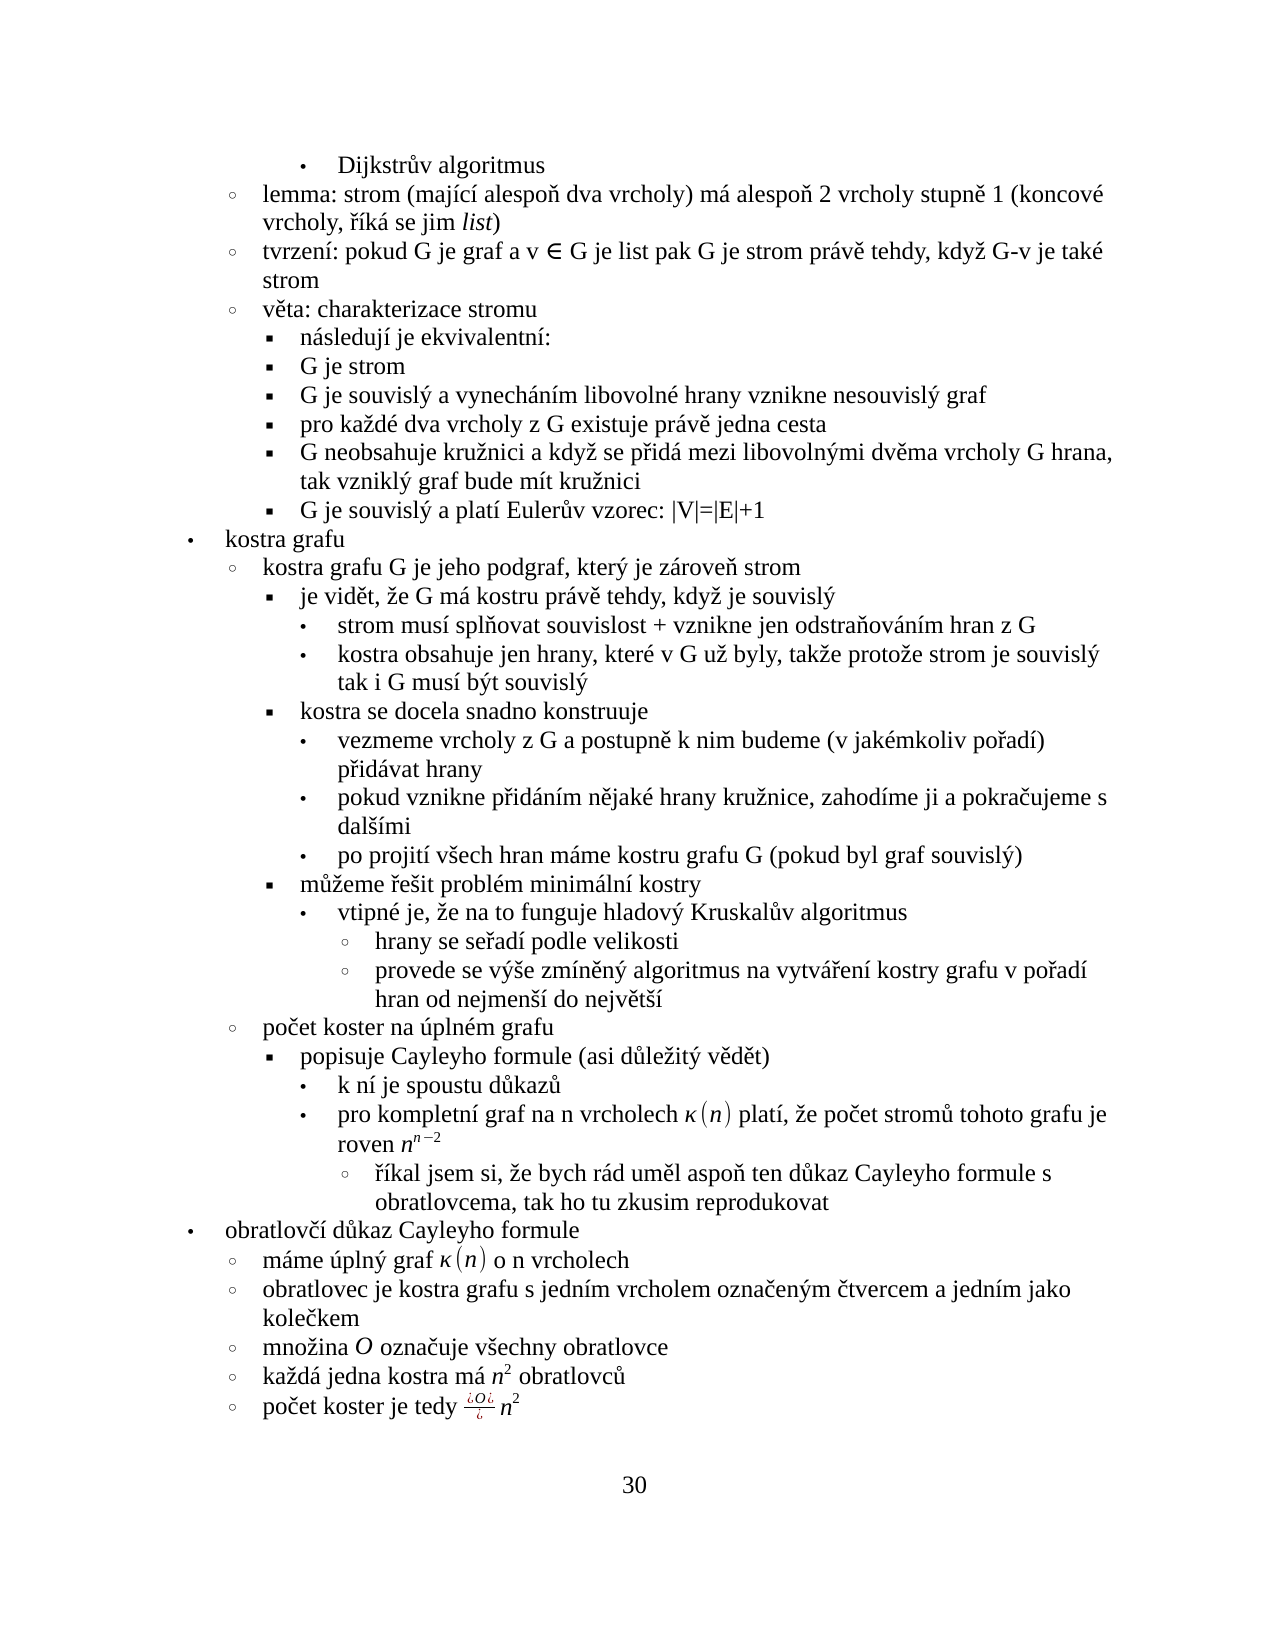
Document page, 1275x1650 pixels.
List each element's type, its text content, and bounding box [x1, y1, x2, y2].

list kostra obsahuje jen hrany, které v G už byly, takže protože strom je souvislý tak i G musí být souvislý [300, 639, 1125, 696]
list hrany se seřadí podle velikosti [337, 926, 1125, 955]
list věta: charakterizace stromu [225, 294, 1125, 322]
list můžeme řešit problém minimální kostry [262, 869, 1125, 897]
list kostra grafu G je jeho podgraf, který je zároveň strom [225, 552, 1125, 581]
list obratlovčí důkaz Cayleyho formule [187, 1216, 1125, 1244]
list popisuje Cayleyho formule (asi důležitý vědět) [262, 1041, 1125, 1070]
list je vidět, že G má kostru právě tehdy, když je souvislý [262, 581, 1125, 610]
list následují je ekvivalentní: [262, 322, 1125, 351]
list množina označuje všechny obratlovce [225, 1332, 1125, 1361]
list pro každé dva vrcholy z G existuje právě jedna cesta [262, 409, 1125, 437]
list G je souvislý a vynecháním libovolné hrany vznikne nesouvislý graf [262, 380, 1125, 409]
list pokud vznikne přidáním nějaké hrany kružnice, zahodíme ji a pokračujeme s dalšími [300, 782, 1125, 840]
list G je souvislý a platí Eulerův vzorec: |V|=|E|+1 [262, 495, 1125, 524]
list říkal jsem si, že bych rád uměl aspoň ten důkaz Cayleyho formule s obratlovcema, tak ho tu zkusim reprodukovat [337, 1158, 1125, 1216]
list strom musí splňovat souvislost + vznikne jen odstraňováním hran z G [300, 610, 1125, 639]
list G je strom [262, 351, 1125, 380]
list počet koster je tedy [225, 1390, 1125, 1421]
list pro kompletní graf na n vrcholech platí, že počet stromů tohoto grafu je roven [300, 1099, 1125, 1158]
list Dijkstrův algoritmus [300, 150, 1125, 179]
list provede se výše zmíněný algoritmus na vytváření kostry grafu v pořadí hran od nejmenší do největší [337, 955, 1125, 1012]
list každá jedna kostra má obratlovců [225, 1361, 1125, 1390]
list tvrzení: pokud G je graf a v ∈ G je list pak G je strom právě tehdy, když G-v je také strom [225, 236, 1125, 294]
list počet koster na úplném grafu [225, 1012, 1125, 1041]
list po projití všech hran máme kostru grafu G (pokud byl graf souvislý) [300, 840, 1125, 869]
list máme úplný graf o n vrcholech [225, 1244, 1125, 1274]
list k ní je spoustu důkazů [300, 1070, 1125, 1099]
list G neobsahuje kružnici a když se přidá mezi libovolnými dvěma vrcholy G hrana, tak vzniklý graf bude mít kružnici [262, 437, 1125, 495]
list kostra grafu [187, 524, 1125, 552]
list lemma: strom (mající alespoň dva vrcholy) má alespoň 2 vrcholy stupně 1 (koncové vrcholy, říká se jim list) [225, 179, 1125, 236]
list obratlovec je kostra grafu s jedním vrcholem označeným čtvercem a jedním jako kolečkem [225, 1274, 1125, 1332]
list vtipné je, že na to funguje hladový Kruskalův algoritmus [300, 897, 1125, 926]
list kostra se docela snadno konstruuje [262, 696, 1125, 725]
list vezmeme vrcholy z G a postupně k nim budeme (v jakémkoliv pořadí) přidávat hrany [300, 725, 1125, 782]
